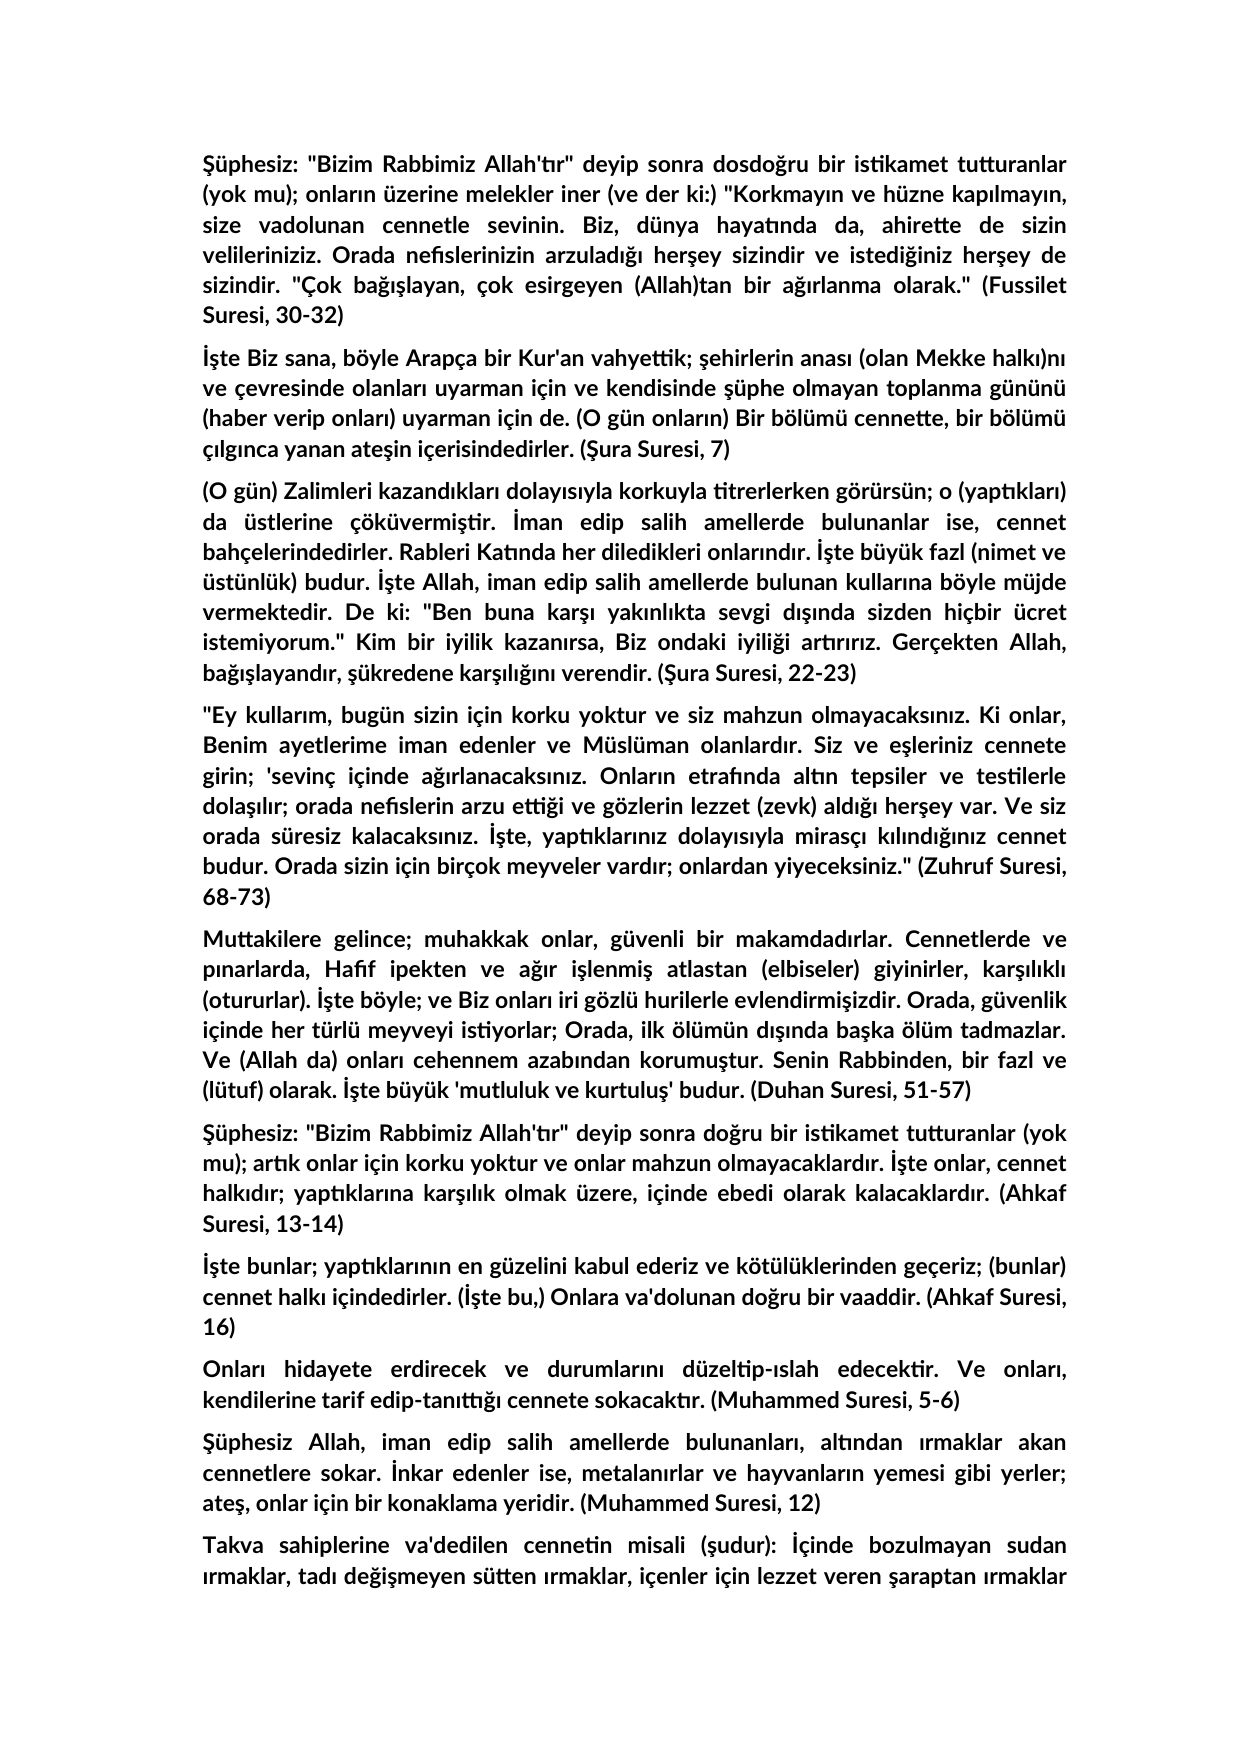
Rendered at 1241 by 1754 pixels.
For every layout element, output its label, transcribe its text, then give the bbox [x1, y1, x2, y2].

text İşte Biz sana, böyle Arapça bir Kur'an vahyettik; şehirlerin anası (olan Mekke halkı)nı ve çevresinde olanları uyarman için ve kendisinde şüphe olmayan toplanma gününü (haber verip onları) uyarman için de. (O gün onların) Bir bölümü cennette, bir bölümü çılgınca yanan ateşin içerisindedirler. (Şura Suresi, 7) [202, 344, 1068, 462]
text Şüphesiz: "Bizim Rabbimiz Allah'tır" deyip sonra doğru bir istikamet tutturanlar (yok mu); artık onlar için korku yoktur ve onlar mahzun olmayacaklardır. İşte onlar, cennet halkıdır; yaptıklarına karşılık olmak üzere, içinde ebedi olarak kalacaklardır. (Ahkaf Suresi, 13-14) [202, 1119, 1068, 1237]
text Takva sahiplerine va'dedilen cennetin misali (şudur): İçinde bozulmayan sudan ırmaklar, tadı değişmeyen sütten ırmaklar, içenler için lezzet veren şaraptan ırmaklar [202, 1531, 1068, 1589]
text "Ey kullarım, bugün sizin için korku yoktur ve siz mahzun olmayacaksınız. Ki onlar, Benim ayetlerime iman edenler ve Müslüman olanlardır. Siz ve eşleriniz cennete girin; 'sevinç içinde ağırlanacaksınız. Onların etrafında altın tepsiler ve testilerle dolaşılır; orada nefislerin arzu ettiği ve gözlerin lezzet (zevk) aldığı herşey var. Ve siz orada süresiz kalacaksınız. İşte, yaptıklarınız dolayısıyla mirasçı kılındığınız cennet budur. Orada sizin için birçok meyveler vardır; onlardan yiyeceksiniz." (Zuhruf Suresi, 68-73) [202, 701, 1068, 910]
text Şüphesiz: "Bizim Rabbimiz Allah'tır" deyip sonra dosdoğru bir istikamet tutturanlar (yok mu); onların üzerine melekler iner (ve der ki:) "Korkmayın ve hüzne kapılmayın, size vadolunan cennetle sevinin. Biz, dünya hayatında da, ahirette de sizin velileriniziz. Orada nefislerinizin arzuladığı herşey sizindir ve istediğiniz herşey de sizindir. "Çok bağışlayan, çok esirgeyen (Allah)tan bir ağırlanma olarak." (Fussilet Suresi, 30-32) [202, 150, 1068, 328]
text İşte bunlar; yaptıklarının en güzelini kabul ederiz ve kötülüklerinden geçeriz; (bunlar) cennet halkı içindedirler. (İşte bu,) Onlara va'dolunan doğru bir vaaddir. (Ahkaf Suresi, 16) [202, 1252, 1068, 1340]
text Onları hidayete erdirecek ve durumlarını düzeltip-ıslah edecektir. Ve onları, kendilerine tarif edip-tanıttığı cennete sokacaktır. (Muhammed Suresi, 5-6) [202, 1355, 1068, 1413]
text (O gün) Zalimleri kazandıkları dolayısıyla korkuyla titrerlerken görürsün; o (yaptıkları) da üstlerine çöküvermiştir. İman edip salih amellerde bulunanlar ise, cennet bahçelerindedirler. Rableri Katında her diledikleri onlarındır. İşte büyük fazl (nimet ve üstünlük) budur. İşte Allah, iman edip salih amellerde bulunan kullarına böyle müjde vermektedir. De ki: "Ben buna karşı yakınlıkta sevgi dışında sizden hiçbir ücret istemiyorum." Kim bir iyilik kazanırsa, Biz ondaki iyiliği artırırız. Gerçekten Allah, bağışlayandır, şükredene karşılığını verendir. (Şura Suresi, 22-23) [202, 477, 1068, 686]
text Muttakilere gelince; muhakkak onlar, güvenli bir makamdadırlar. Cennetlerde ve pınarlarda, Hafif ipekten ve ağır işlenmiş atlastan (elbiseler) giyinirler, karşılıklı (otururlar). İşte böyle; ve Biz onları iri gözlü hurilerle evlendirmişizdir. Orada, güvenlik içinde her türlü meyveyi istiyorlar; Orada, ilk ölümün dışında başka ölüm tadmazlar. Ve (Allah da) onları cehennem azabından korumuştur. Senin Rabbinden, bir fazl ve (lütuf) olarak. İşte büyük 'mutluluk ve kurtuluş' budur. (Duhan Suresi, 51-57) [202, 925, 1068, 1103]
text Şüphesiz Allah, iman edip salih amellerde bulunanları, altından ırmaklar akan cennetlere sokar. İnkar edenler ise, metalanırlar ve hayvanların yemesi gibi yerler; ateş, onlar için bir konaklama yeridir. (Muhammed Suresi, 12) [202, 1428, 1068, 1516]
